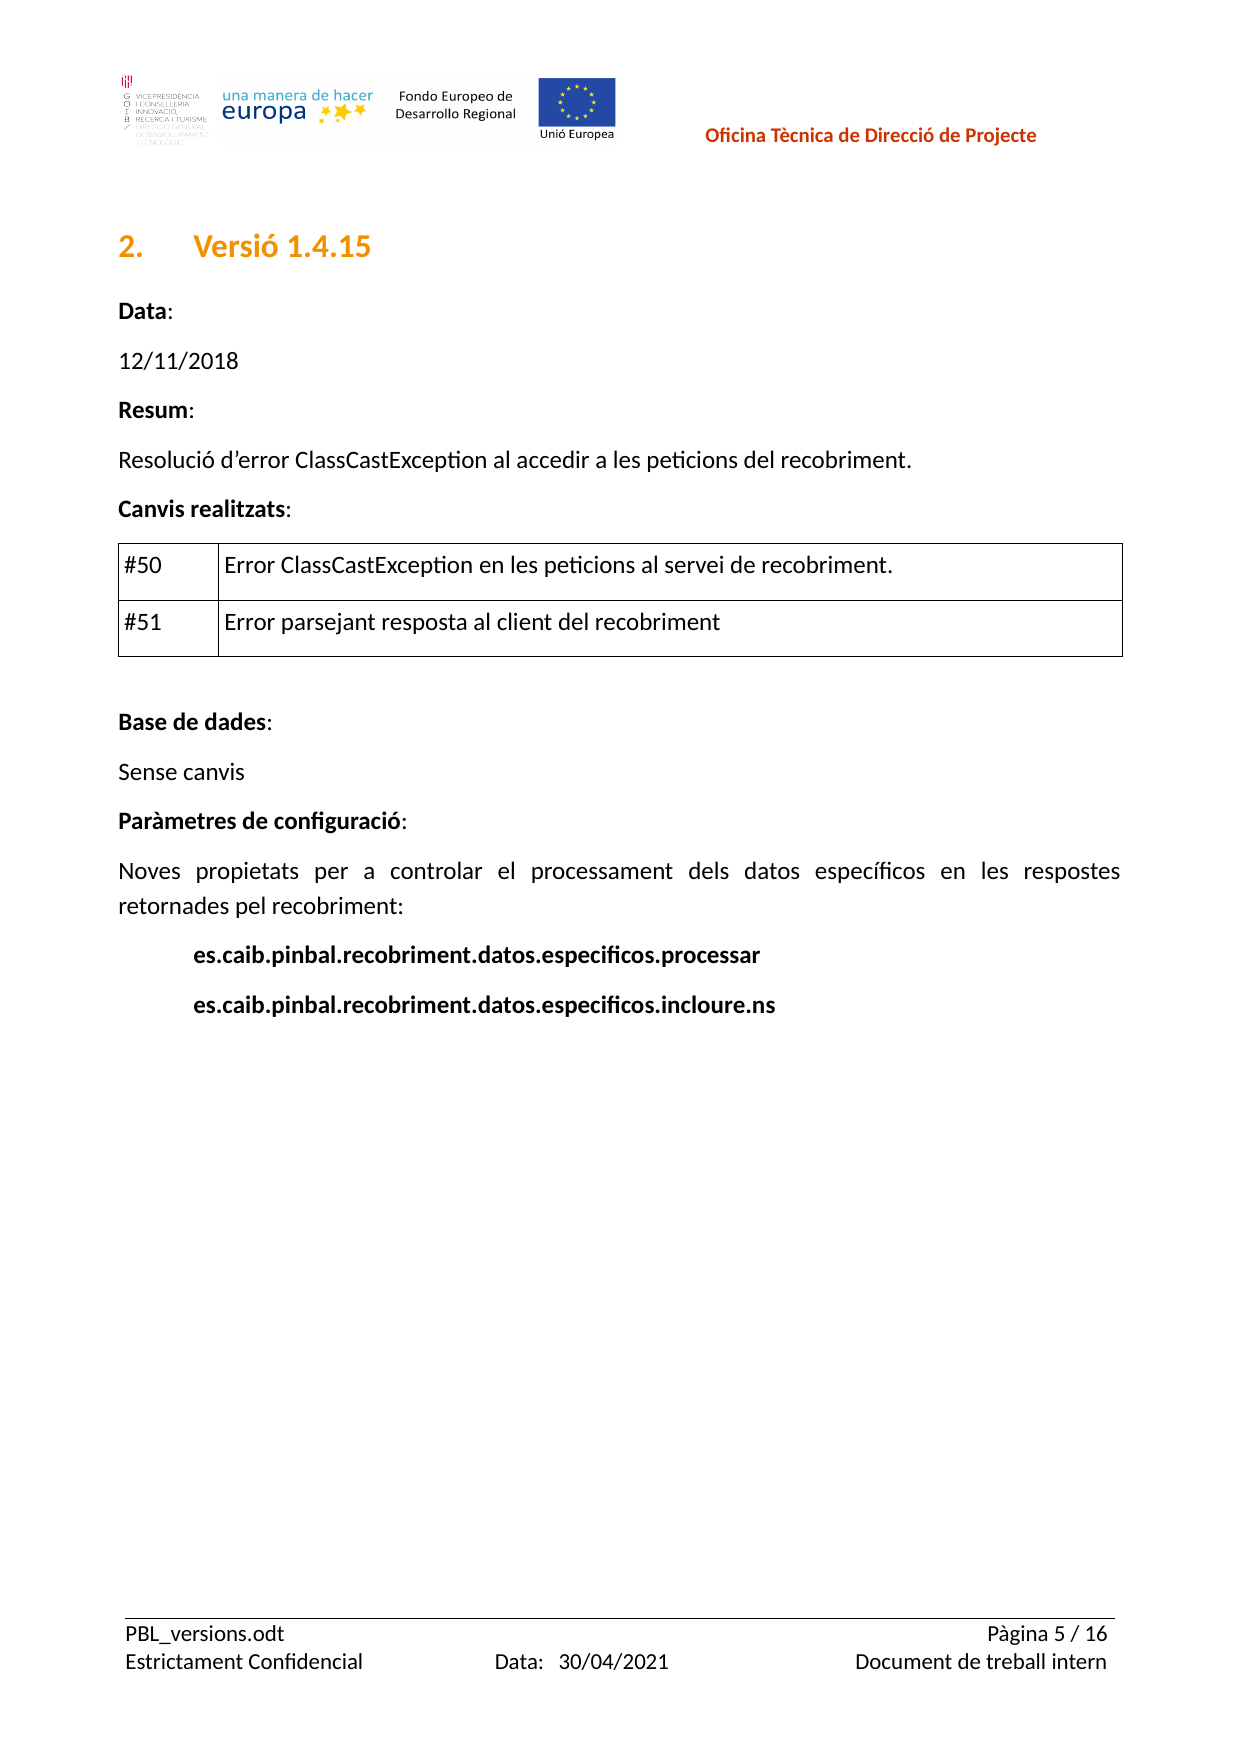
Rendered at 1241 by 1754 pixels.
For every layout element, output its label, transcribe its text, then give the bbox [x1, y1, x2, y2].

text Canvis realitzats: [118, 493, 1122, 524]
table_cell #51 [119, 601, 218, 656]
subtitle Versió 1.4.15 [118, 225, 1122, 266]
text es.caib.pinbal.recobriment.datos.especificos.processar [118, 939, 1122, 970]
table_header Error ClassCastException en les peticions al servei de recobriment. [219, 544, 1122, 600]
text es.caib.pinbal.recobriment.datos.especificos.incloure.ns [118, 989, 1122, 1019]
table_header #50 [119, 544, 218, 600]
text Data: [118, 295, 1122, 326]
text Sense canvis [118, 756, 1122, 786]
text Resolució d’error ClassCastException al accedir a les peticions del recobriment. [118, 444, 1122, 474]
text 12/11/2018 [118, 345, 1122, 375]
table_cell Error parsejant resposta al client del recobriment [219, 601, 1122, 656]
picture [118, 73, 213, 147]
text Noves propietats per a controlar el processament dels datos específicos en les respostes retornades pel recobriment: [118, 855, 1122, 920]
text Resum: [118, 394, 1122, 425]
text Paràmetres de configuració: [118, 805, 1122, 836]
text Base de dades: [118, 706, 1122, 737]
picture [219, 73, 621, 147]
